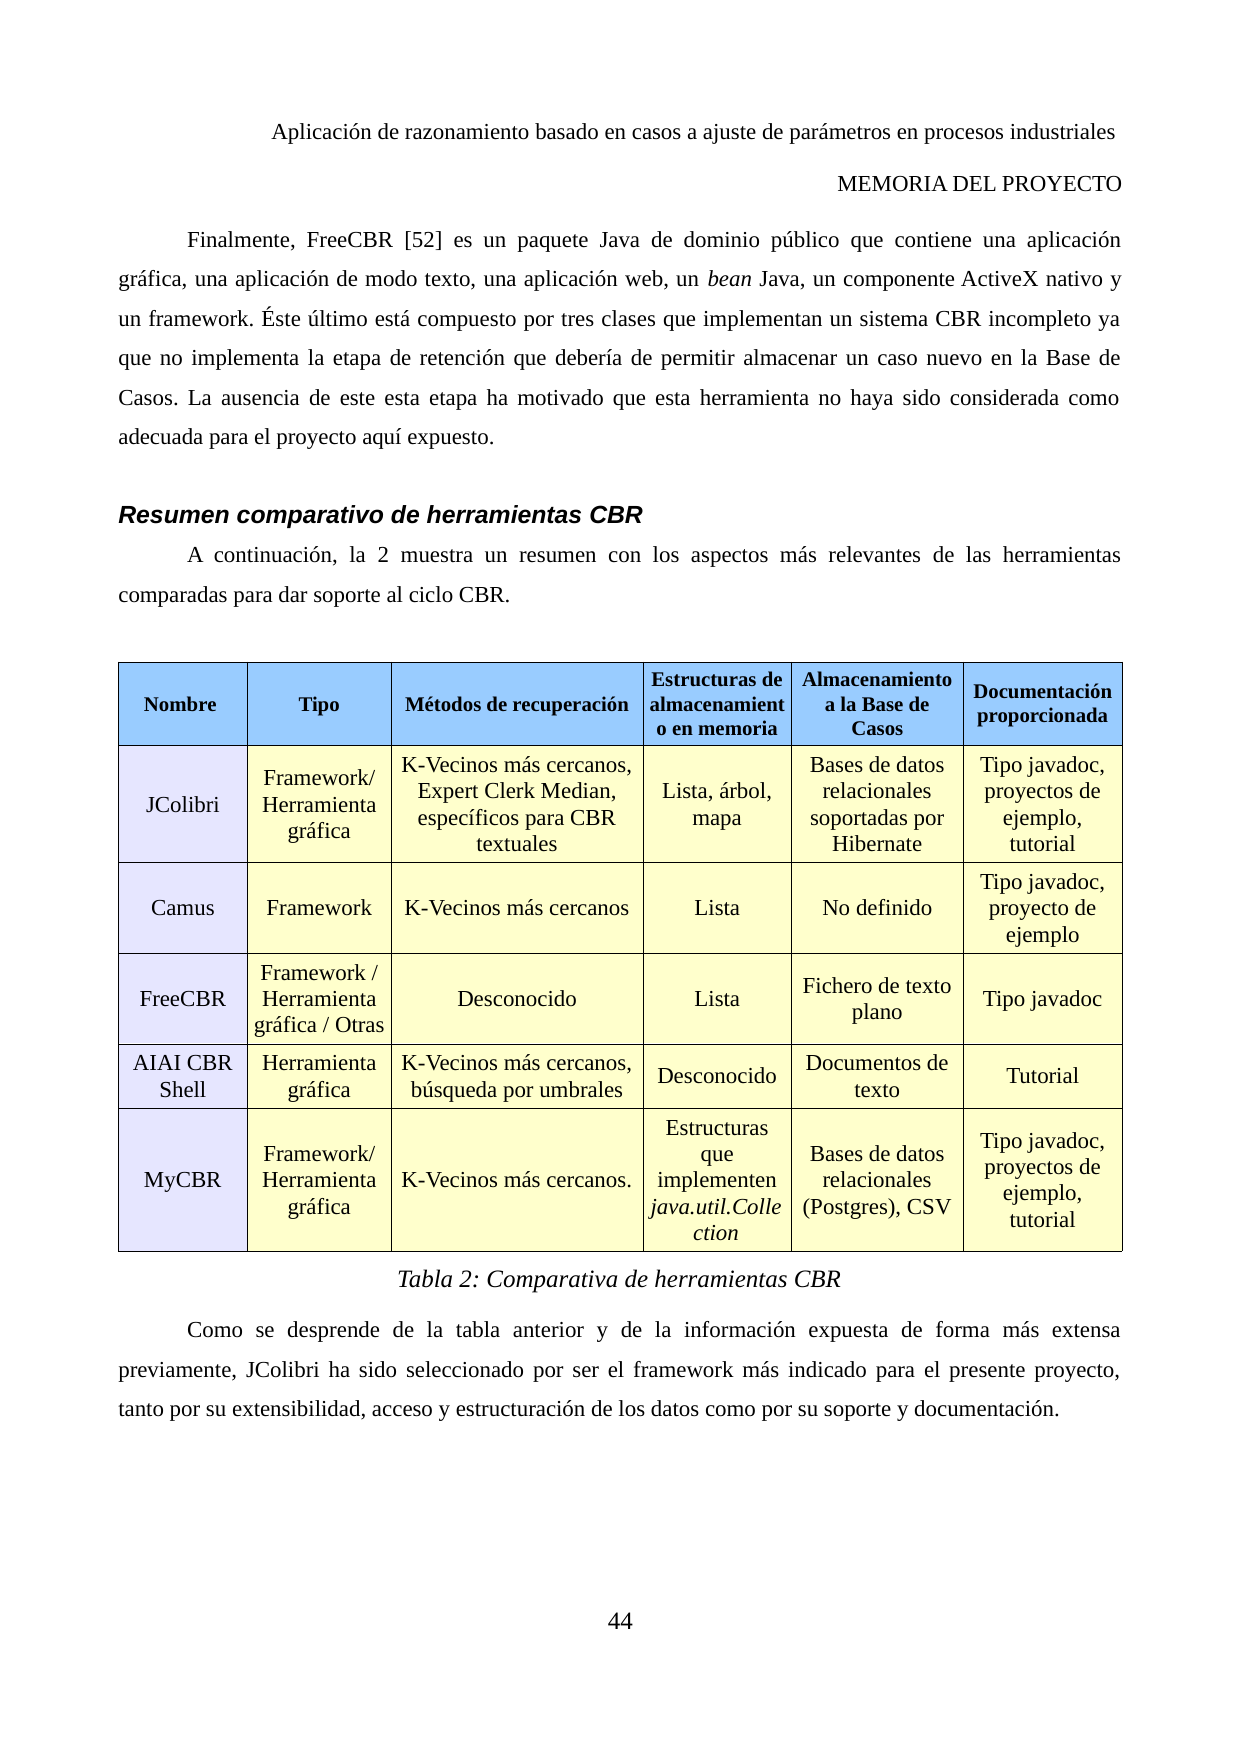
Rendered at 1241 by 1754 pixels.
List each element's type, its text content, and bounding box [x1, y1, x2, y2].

table_cell Framework / Herramienta gráfica / Otras [248, 954, 391, 1043]
table_cell Framework/ Herramienta gráfica [248, 1109, 391, 1251]
table_cell Estructuras que implementen java.util.Collection [644, 1109, 791, 1251]
table_cell AIAI CBR Shell [119, 1045, 247, 1108]
table_cell Bases de datos relacionales soportadas por Hibernate [792, 746, 963, 862]
subtitle Resumen comparativo de herramientas CBR [118, 500, 1122, 529]
table_cell Lista [644, 954, 791, 1043]
text Finalmente, FreeCBR [52] es un paquete Java de dominio público que contiene una aplicación gráfica, una aplicación de modo texto, una aplicación web, un bean Java, un componente ActiveX nativo y un framework. Éste último está compuesto por tres clases que implementan un sistema CBR incompleto ya que no implementa la etapa de retención que debería de permitir almacenar un caso nuevo en la Base de Casos. La ausencia de este esta etapa ha motivado que esta herramienta no haya sido considerada como adecuada para el proyecto aquí expuesto. [118, 226, 1122, 450]
table_cell Tipo javadoc [964, 954, 1122, 1043]
table_cell Fichero de texto plano [792, 954, 963, 1043]
table_cell Documentos de texto [792, 1045, 963, 1108]
table_header Almacenamiento a la Base de Casos [792, 663, 963, 745]
table_cell Lista [644, 863, 791, 953]
table_cell Tutorial [964, 1045, 1122, 1108]
table_cell K-Vecinos más cercanos. [392, 1109, 643, 1251]
table_header Estructuras de almacenamiento en memoria [644, 663, 791, 745]
table_header Tipo [248, 663, 391, 745]
table_cell Desconocido [392, 954, 643, 1043]
table_header Nombre [119, 663, 247, 745]
table_header Métodos de recuperación [392, 663, 643, 745]
table_cell No definido [792, 863, 963, 953]
text Tabla 2: Comparativa de herramientas CBR [118, 1264, 1122, 1292]
text A continuación, la Tabla 2 muestra un resumen con los aspectos más relevantes de las herramientas comparadas para dar soporte al ciclo CBR. [118, 541, 1122, 607]
table_cell Camus [119, 863, 247, 953]
table_cell Bases de datos relacionales (Postgres), CSV [792, 1109, 963, 1251]
table_cell Lista, árbol, mapa [644, 746, 791, 862]
table_cell Tipo javadoc, proyectos de ejemplo, tutorial [964, 746, 1122, 862]
table_cell Desconocido [644, 1045, 791, 1108]
table_cell K-Vecinos más cercanos, búsqueda por umbrales [392, 1045, 643, 1108]
table_cell K-Vecinos más cercanos [392, 863, 643, 953]
table_cell MyCBR [119, 1109, 247, 1251]
table_cell K-Vecinos más cercanos, Expert Clerk Median, específicos para CBR textuales [392, 746, 643, 862]
table_cell Tipo javadoc, proyecto de ejemplo [964, 863, 1122, 953]
table_cell Tipo javadoc, proyectos de ejemplo, tutorial [964, 1109, 1122, 1251]
table_cell Herramienta gráfica [248, 1045, 391, 1108]
table_cell Framework [248, 863, 391, 953]
table_cell JColibri [119, 746, 247, 862]
text Como se desprende de la tabla anterior y de la información expuesta de forma más extensa previamente, JColibri ha sido seleccionado por ser el framework más indicado para el presente proyecto, tanto por su extensibilidad, acceso y estructuración de los datos como por su soporte y documentación. [118, 1317, 1122, 1422]
table_header Documentación proporcionada [964, 663, 1122, 745]
table_cell FreeCBR [119, 954, 247, 1043]
table_cell Framework/ Herramienta gráfica [248, 746, 391, 862]
